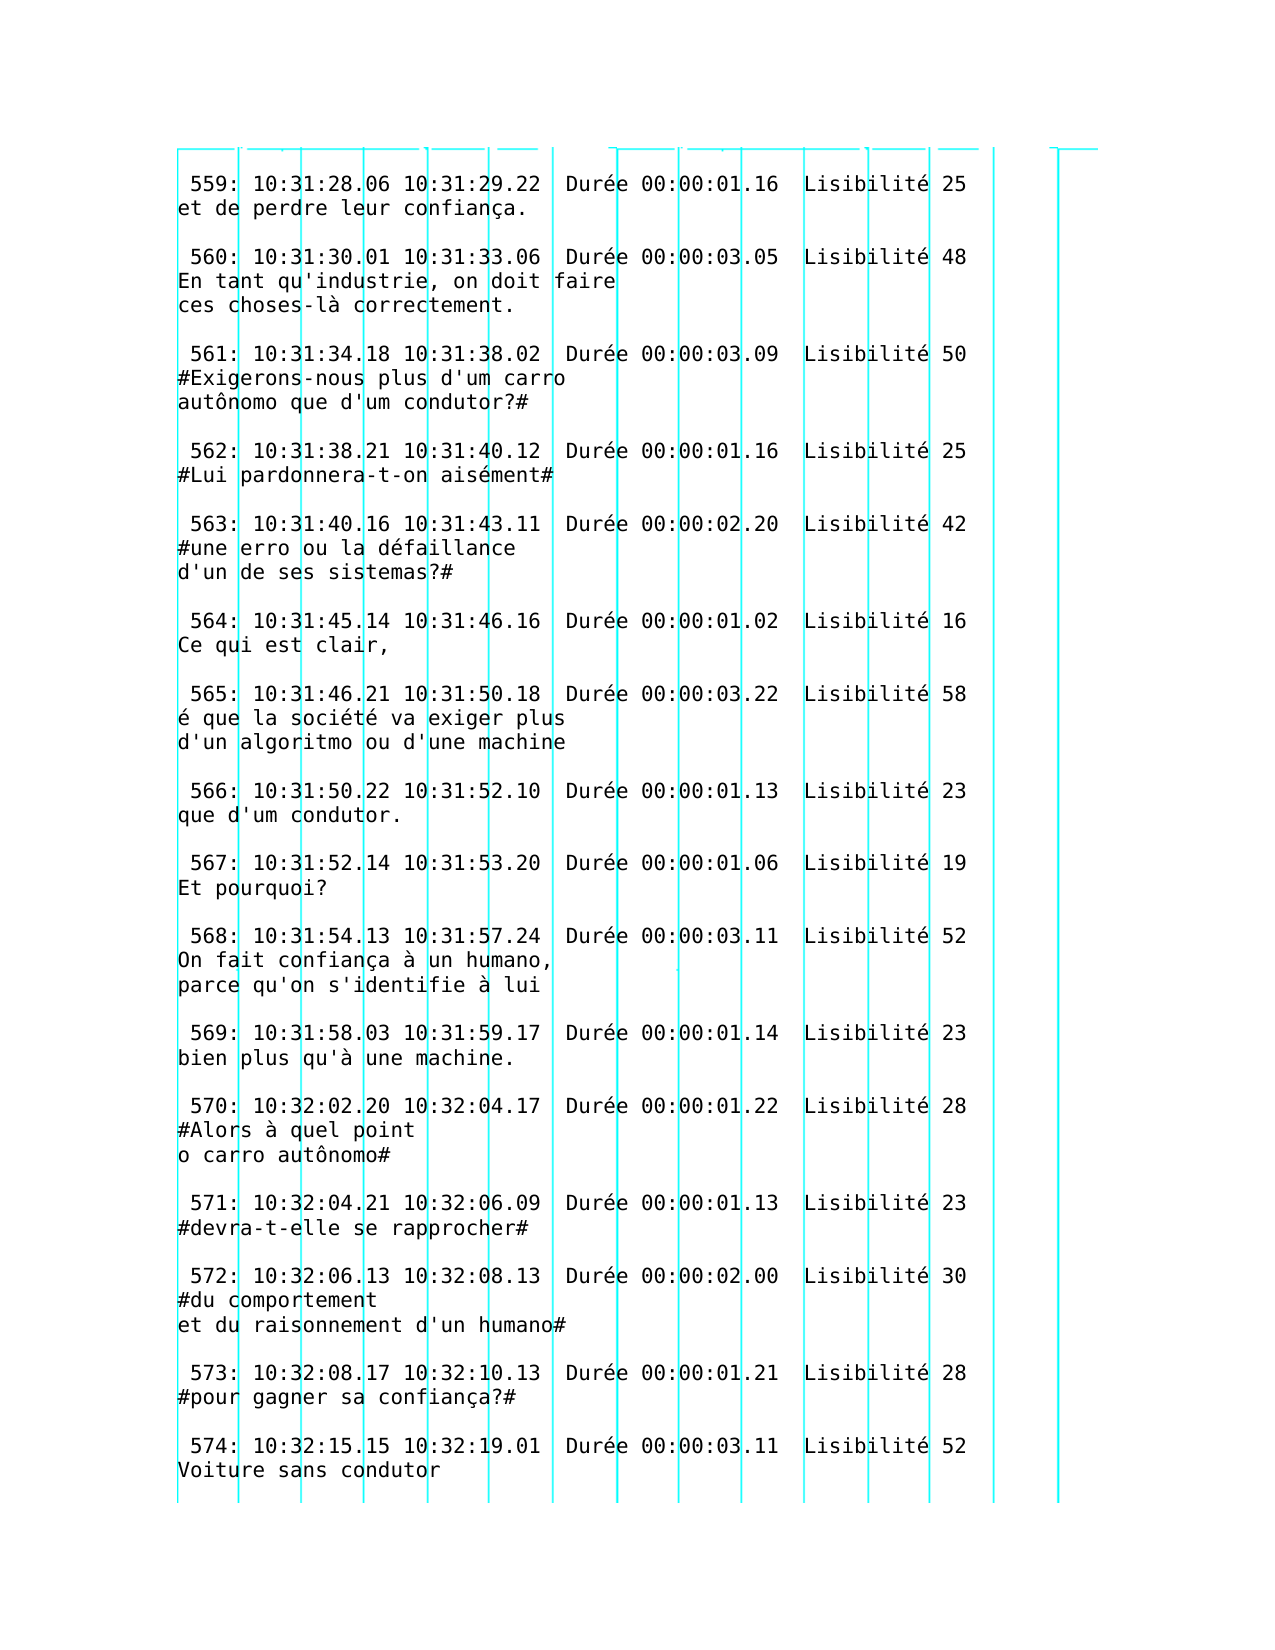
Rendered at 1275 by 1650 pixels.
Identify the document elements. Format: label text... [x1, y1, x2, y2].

text On fait confiança à un humano, [177, 948, 1098, 973]
text 568: 10:31:54.13 10:31:57.24 Durée 00:00:03.11 Lisibilité 52 [177, 924, 1098, 948]
text autônomo que d'um condutor?# [177, 390, 1098, 414]
text 559: 10:31:28.06 10:31:29.22 Durée 00:00:01.16 Lisibilité 25 [177, 172, 1098, 196]
text 562: 10:31:38.21 10:31:40.12 Durée 00:00:01.16 Lisibilité 25 [177, 439, 1098, 463]
text 566: 10:31:50.22 10:31:52.10 Durée 00:00:01.13 Lisibilité 23 [177, 779, 1098, 803]
text d'un de ses sistemas?# [177, 560, 1098, 584]
text 560: 10:31:30.01 10:31:33.06 Durée 00:00:03.05 Lisibilité 48 [177, 245, 1098, 269]
text Et pourquoi? [177, 876, 1098, 900]
text et de perdre leur confiança. [177, 196, 1098, 220]
text #Lui pardonnera-t-on aisément# [177, 463, 1098, 487]
text 572: 10:32:06.13 10:32:08.13 Durée 00:00:02.00 Lisibilité 30 [177, 1264, 1098, 1288]
text 563: 10:31:40.16 10:31:43.11 Durée 00:00:02.20 Lisibilité 42 [177, 512, 1098, 536]
text 574: 10:32:15.15 10:32:19.01 Durée 00:00:03.11 Lisibilité 52 [177, 1434, 1098, 1458]
text Voiture sans condutor [177, 1458, 1098, 1482]
text #une erro ou la défaillance [177, 536, 1098, 560]
text ces choses-là correctement. [177, 293, 1098, 317]
text 570: 10:32:02.20 10:32:04.17 Durée 00:00:01.22 Lisibilité 28 [177, 1094, 1098, 1118]
picture [177, 147, 1098, 1503]
text 573: 10:32:08.17 10:32:10.13 Durée 00:00:01.21 Lisibilité 28 [177, 1361, 1098, 1385]
text #pour gagner sa confiança?# [177, 1385, 1098, 1410]
text que d'um condutor. [177, 803, 1098, 827]
text #devra-t-elle se rapprocher# [177, 1216, 1098, 1240]
text 565: 10:31:46.21 10:31:50.18 Durée 00:00:03.22 Lisibilité 58 [177, 682, 1098, 706]
text parce qu'on s'identifie à lui [177, 973, 1098, 997]
text #Exigerons-nous plus d'um carro [177, 366, 1098, 390]
text 561: 10:31:34.18 10:31:38.02 Durée 00:00:03.09 Lisibilité 50 [177, 342, 1098, 366]
text Ce qui est clair, [177, 633, 1098, 657]
text o carro autônomo# [177, 1143, 1098, 1167]
text et du raisonnement d'un humano# [177, 1313, 1098, 1337]
text bien plus qu'à une machine. [177, 1046, 1098, 1070]
text En tant qu'industrie, on doit faire [177, 269, 1098, 293]
text 569: 10:31:58.03 10:31:59.17 Durée 00:00:01.14 Lisibilité 23 [177, 1021, 1098, 1046]
text #Alors à quel point [177, 1118, 1098, 1143]
text #du comportement [177, 1288, 1098, 1313]
text 567: 10:31:52.14 10:31:53.20 Durée 00:00:01.06 Lisibilité 19 [177, 851, 1098, 876]
text 571: 10:32:04.21 10:32:06.09 Durée 00:00:01.13 Lisibilité 23 [177, 1191, 1098, 1216]
text d'un algoritmo ou d'une machine [177, 730, 1098, 754]
text é que la société va exiger plus [177, 706, 1098, 730]
text 564: 10:31:45.14 10:31:46.16 Durée 00:00:01.02 Lisibilité 16 [177, 609, 1098, 633]
